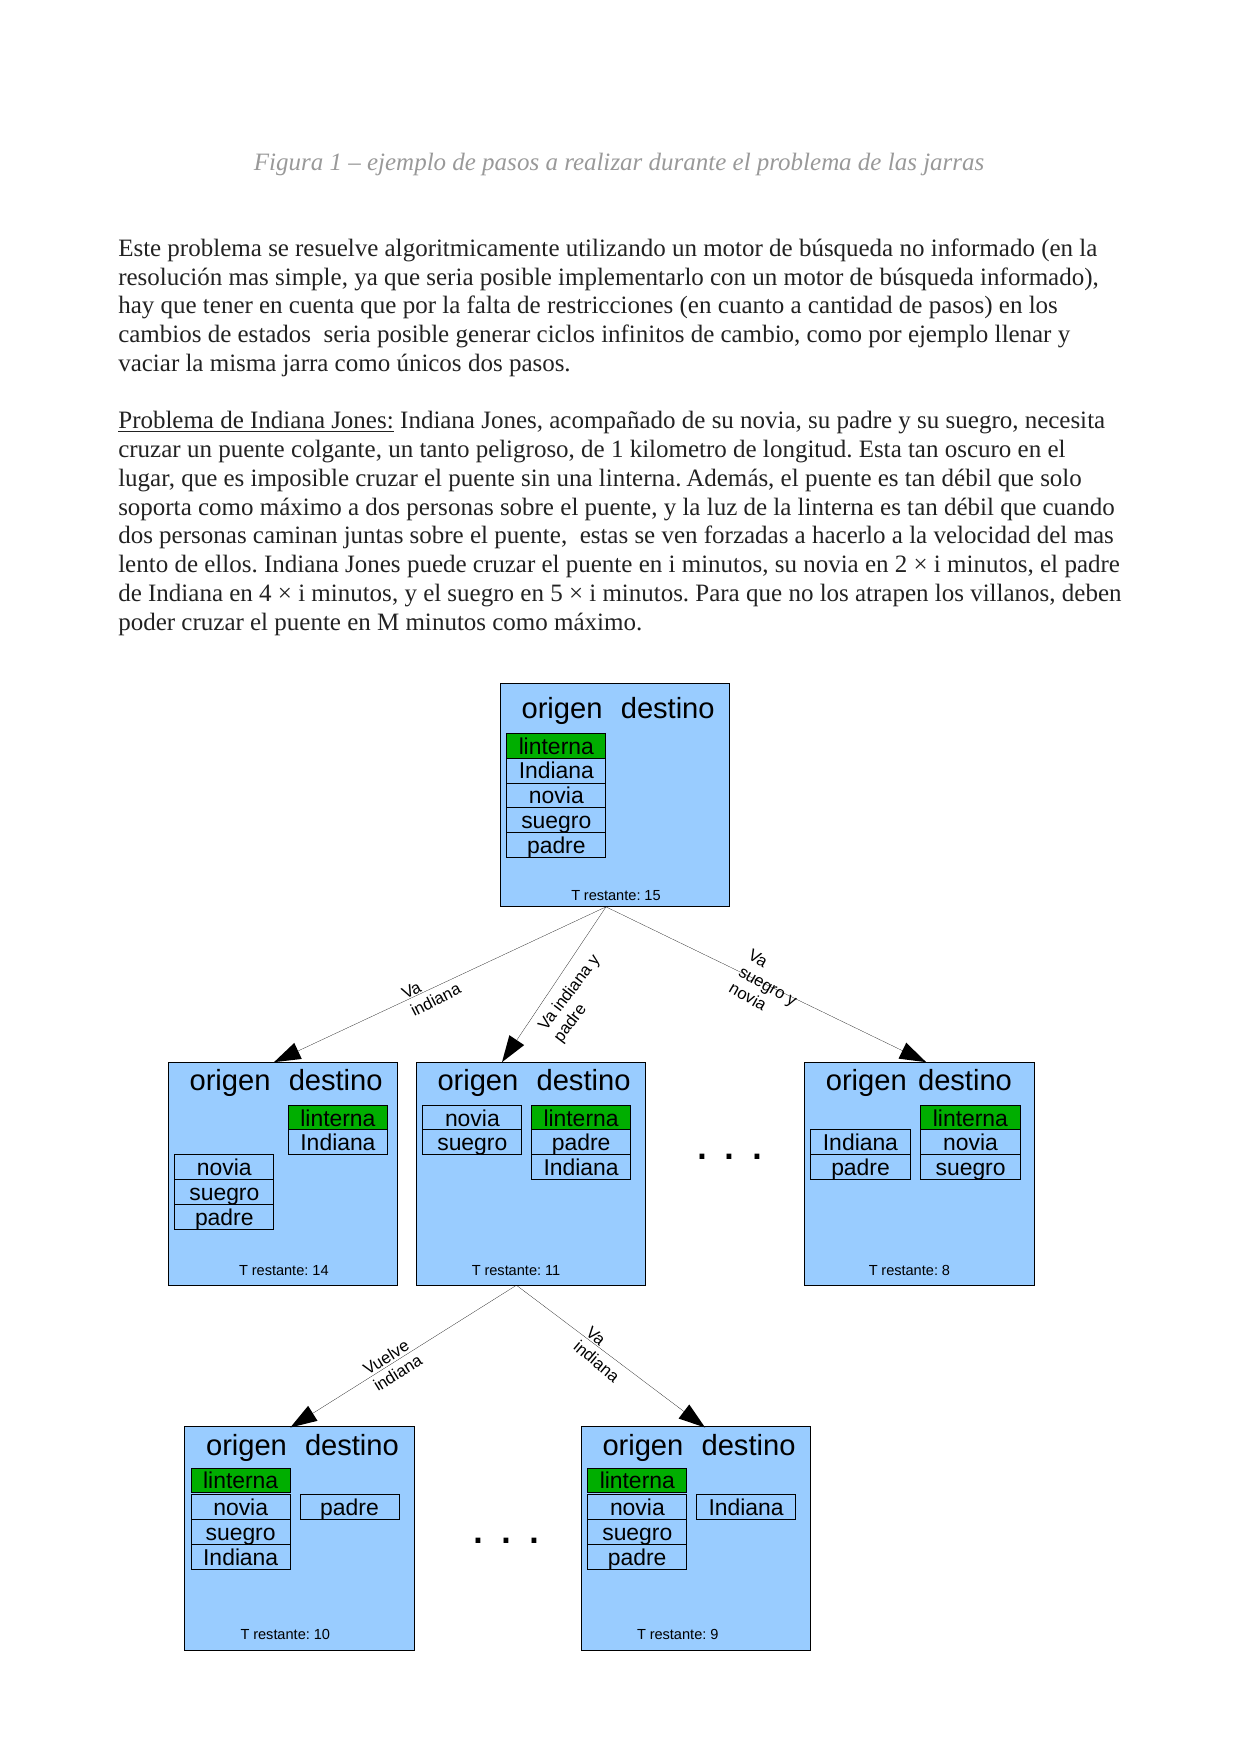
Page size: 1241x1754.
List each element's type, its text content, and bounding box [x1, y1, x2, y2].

text Problema de Indiana Jones: Indiana Jones, acompañado de su novia, su padre y su suegro, necesita cruzar un puente colgante, un tanto peligroso, de 1 kilometro de longitud. Esta tan oscuro en el lugar, que es imposible cruzar el puente sin una linterna. Además, el puente es tan débil que solo soporta como máximo a dos personas sobre el puente, y la luz de la linterna es tan débil que cuando dos personas caminan juntas sobre el puente, estas se ven forzadas a hacerlo a la velocidad del mas [118, 406, 1122, 549]
text lento de ellos. Indiana Jones puede cruzar el puente en i minutos, su novia en 2 × i minutos, el padre de Indiana en 4 × i minutos, y el suegro en 5 × i minutos. Para que no los atrapen los villanos, deben poder cruzar el puente en M minutos como máximo. [118, 549, 1122, 636]
text Figura 1 – ejemplo de pasos a realizar durante el problema de las jarras [118, 147, 1122, 176]
text Este problema se resuelve algoritmicamente utilizando un motor de búsqueda no informado (en la resolución mas simple, ya que seria posible implementarlo con un motor de búsqueda informado), hay que tener en cuenta que por la falta de restricciones (en cuanto a cantidad de pasos) en los cambios de estados seria posible generar ciclos infinitos de cambio, como por ejemplo llenar y vaciar la misma jarra como únicos dos pasos. [118, 233, 1122, 377]
